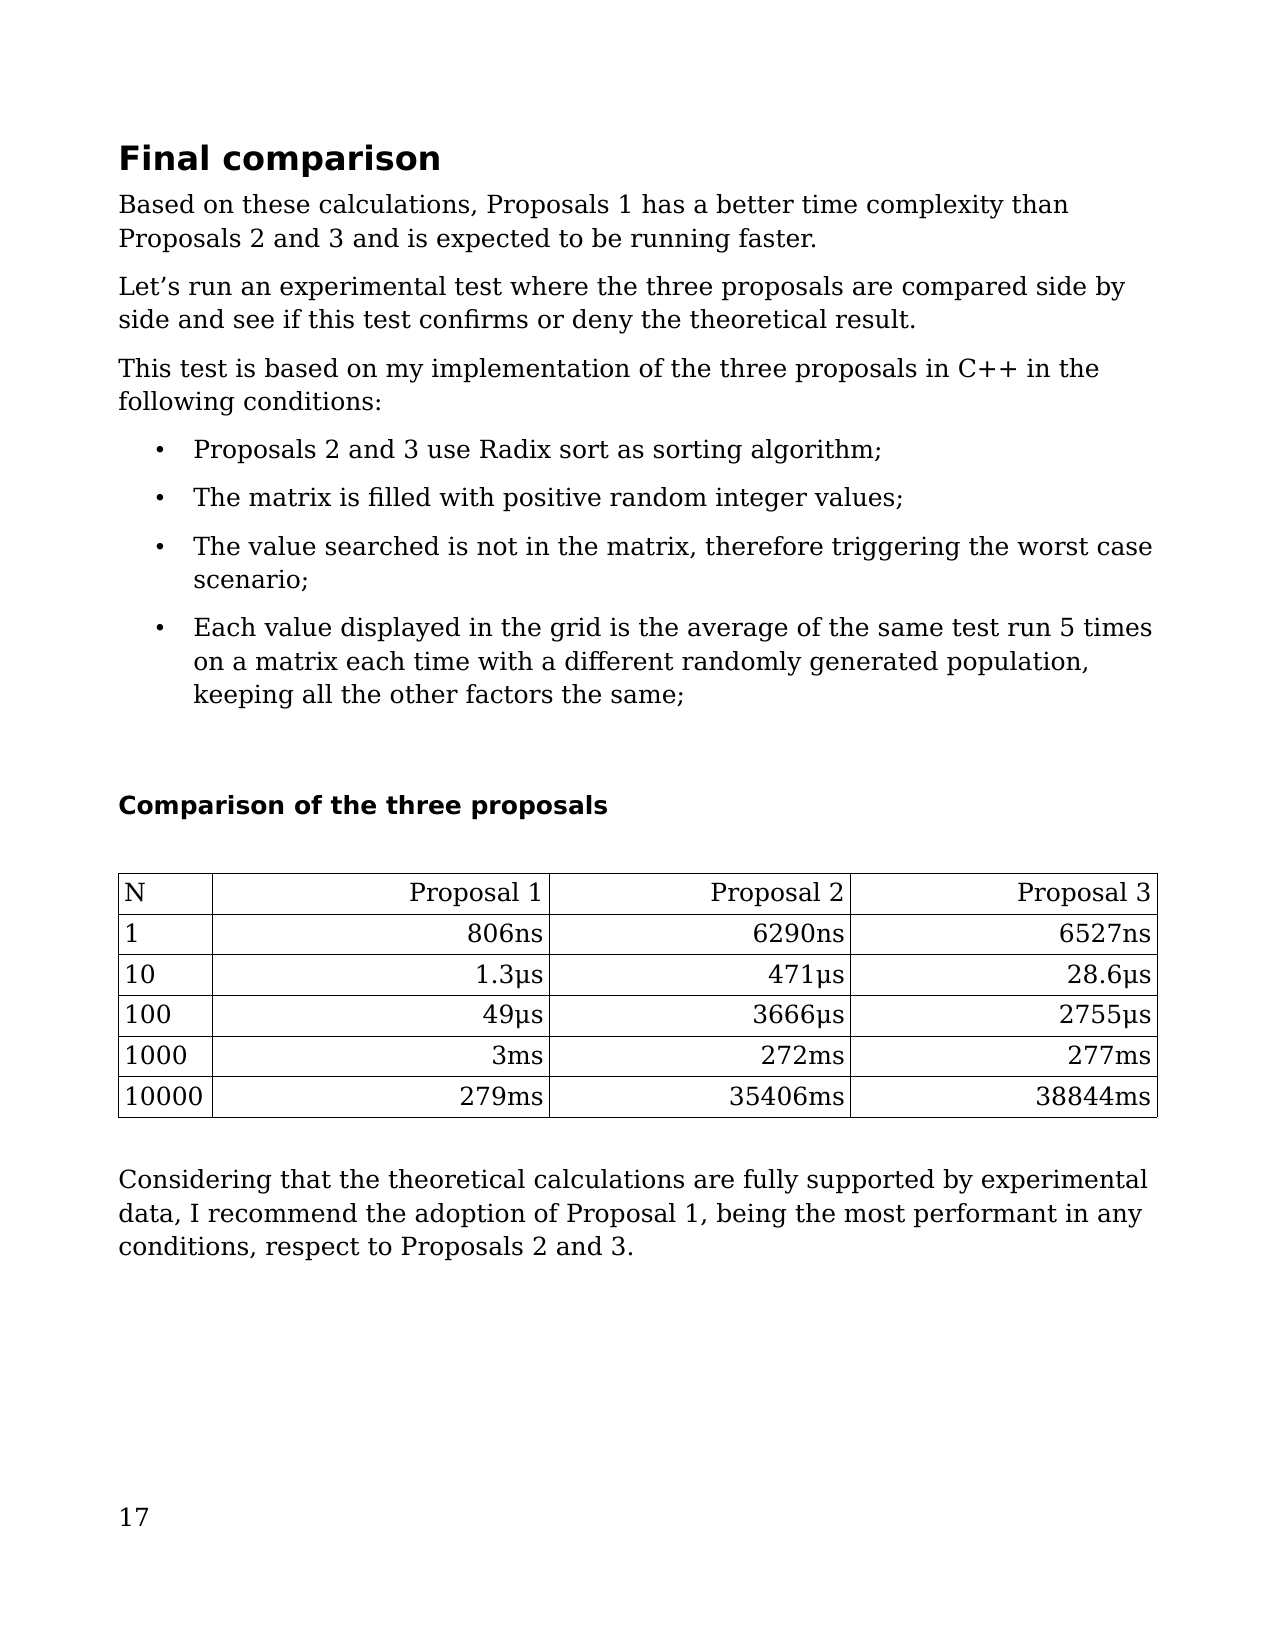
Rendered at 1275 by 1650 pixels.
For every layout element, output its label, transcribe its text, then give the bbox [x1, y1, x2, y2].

list The value searched is not in the matrix, therefore triggering the worst case scenario; [156, 532, 1157, 594]
table_cell 272ms [550, 1037, 850, 1076]
table_cell 3666μs [550, 996, 850, 1036]
table_cell 38844ms [851, 1077, 1157, 1117]
table_cell 1 [119, 915, 212, 954]
table_cell 2755μs [851, 996, 1157, 1036]
subtitle Comparison of the three proposals [118, 791, 1157, 821]
text Based on these calculations, Proposals 1 has a better time complexity than Proposals 2 and 3 and is expected to be running faster. [118, 191, 1157, 253]
text Considering that the theoretical calculations are fully supported by experimental data, I recommend the adoption of Proposal 1, being the most performant in any conditions, respect to Proposals 2 and 3. [118, 1165, 1157, 1262]
table_cell 1000 [119, 1037, 212, 1076]
table_cell 49μs [213, 996, 549, 1036]
table_cell 10 [119, 955, 212, 995]
table_cell 10000 [119, 1077, 212, 1117]
table_cell 1.3μs [213, 955, 549, 995]
table_header Proposal 2 [550, 874, 850, 913]
table_cell 6290ns [550, 915, 850, 954]
table_cell 35406ms [550, 1077, 850, 1117]
table_header N [119, 874, 212, 913]
table_cell 100 [119, 996, 212, 1036]
list The matrix is filled with positive random integer values; [156, 484, 1157, 513]
table_cell 279ms [213, 1077, 549, 1117]
table_cell 6527ns [851, 915, 1157, 954]
table_cell 3ms [213, 1037, 549, 1076]
subtitle Final comparison [118, 139, 1157, 178]
table_header Proposal 1 [213, 874, 549, 913]
text Let’s run an experimental test where the three proposals are compared side by side and see if this test confirms or deny the theoretical result. [118, 272, 1157, 335]
table_cell 277ms [851, 1037, 1157, 1076]
list Each value displayed in the grid is the average of the same test run 5 times on a matrix each time with a different randomly generated population, keeping all the other factors the same; [156, 613, 1157, 710]
table_cell 806ns [213, 915, 549, 954]
text This test is based on my implementation of the three proposals in C++ in the following conditions: [118, 354, 1157, 417]
table_cell 28.6μs [851, 955, 1157, 995]
table_header Proposal 3 [851, 874, 1157, 913]
list Proposals 2 and 3 use Radix sort as sorting algorithm; [156, 436, 1157, 465]
table_cell 471μs [550, 955, 850, 995]
